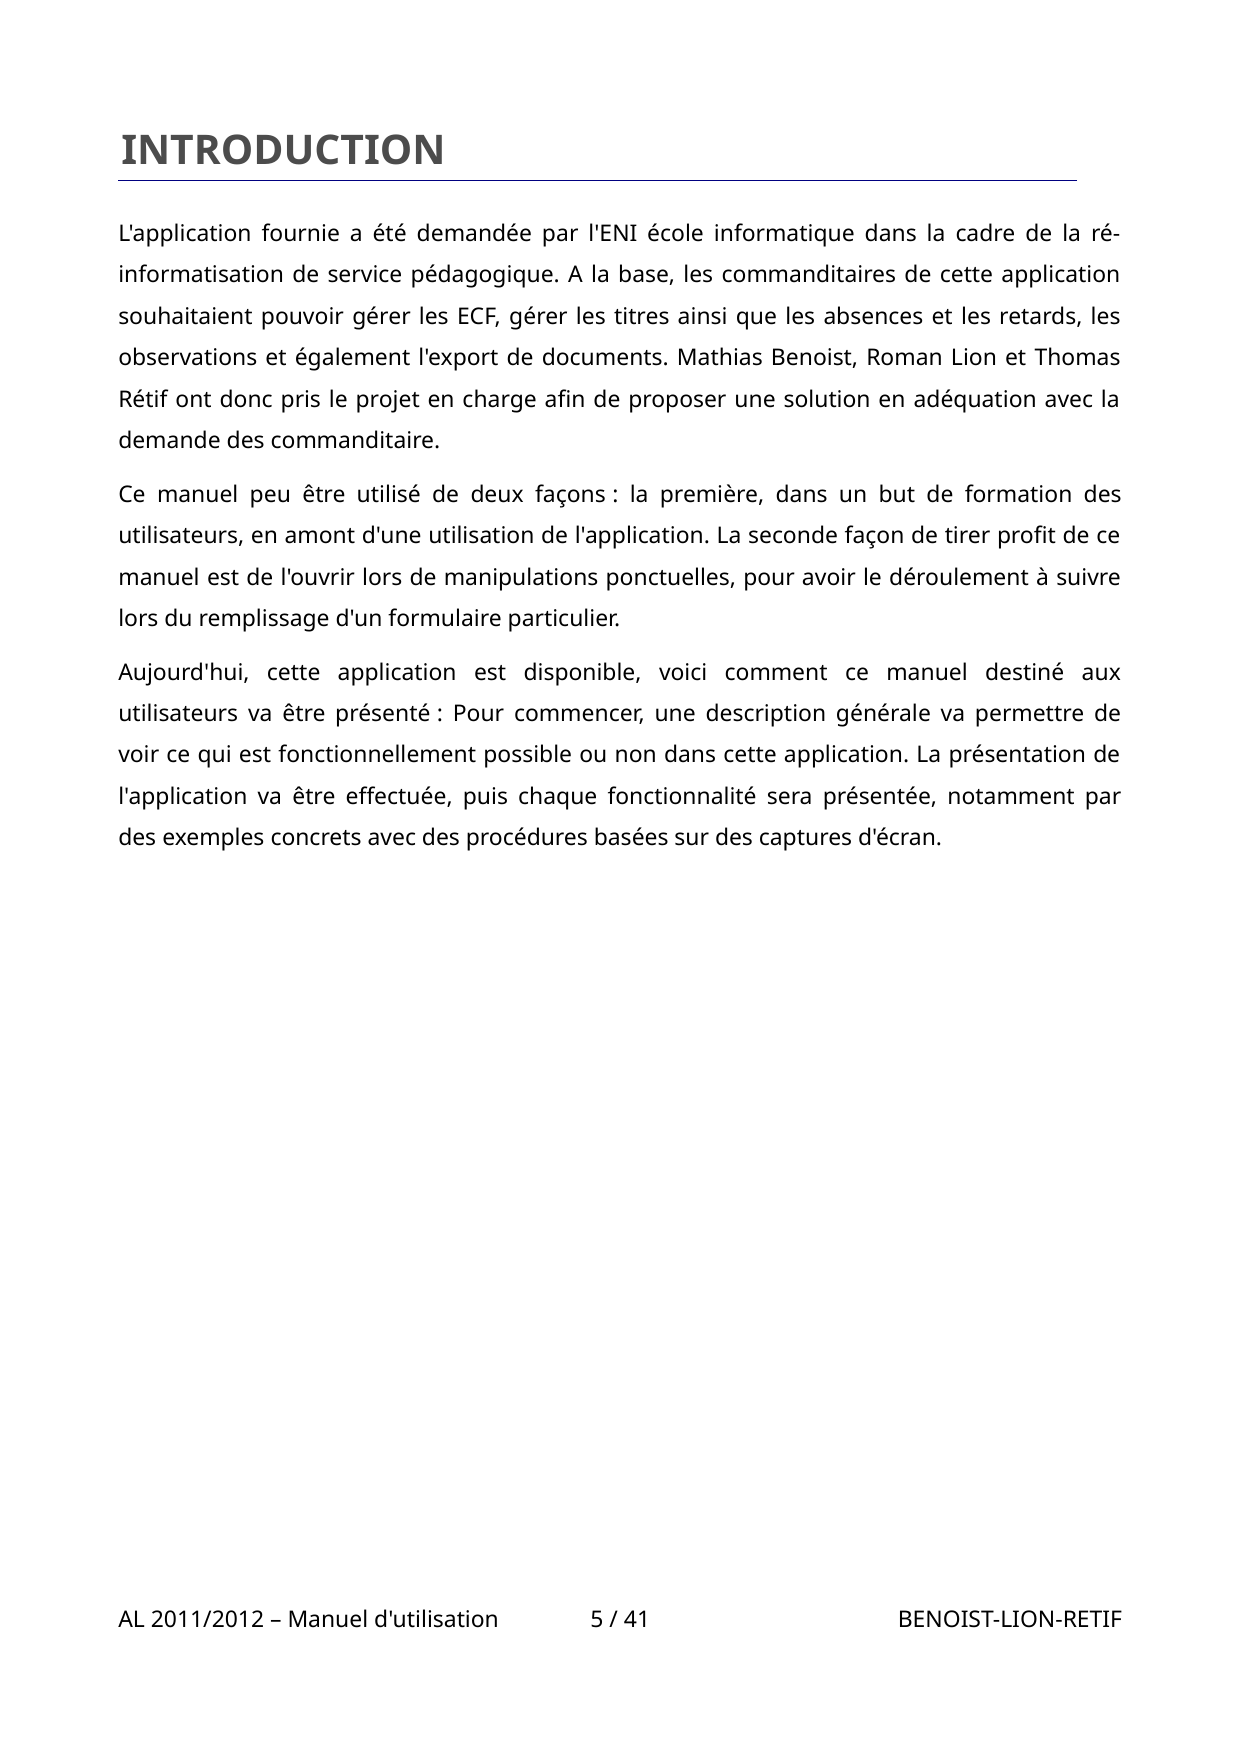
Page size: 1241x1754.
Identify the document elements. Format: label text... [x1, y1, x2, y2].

text Aujourd'hui, cette application est disponible, voici comment ce manuel destiné aux utilisateurs va être présenté : Pour commencer, une description générale va permettre de voir ce qui est fonctionnellement possible ou non dans cette application. La présentation de l'application va être effectuée, puis chaque fonctionnalité sera présentée, notamment par des exemples concrets avec des procédures basées sur des captures d'écran. [118, 647, 1122, 854]
text L'application fournie a été demandée par l'ENI école informatique dans la cadre de la ré-informatisation de service pédagogique. A la base, les commanditaires de cette application souhaitaient pouvoir gérer les ECF, gérer les titres ainsi que les absences et les retards, les observations et également l'export de documents. Mathias Benoist, Roman Lion et Thomas Rétif ont donc pris le projet en charge afin de proposer une solution en adéquation avec la demande des commanditaire. [118, 208, 1122, 457]
text Ce manuel peu être utilisé de deux façons : la première, dans un but de formation des utilisateurs, en amont d'une utilisation de l'application. La seconde façon de tirer profit de ce manuel est de l'ouvrir lors de manipulations ponctuelles, pour avoir le déroulement à suivre lors du remplissage d'un formulaire particulier. [118, 469, 1122, 634]
subtitle Introduction [118, 118, 1077, 180]
